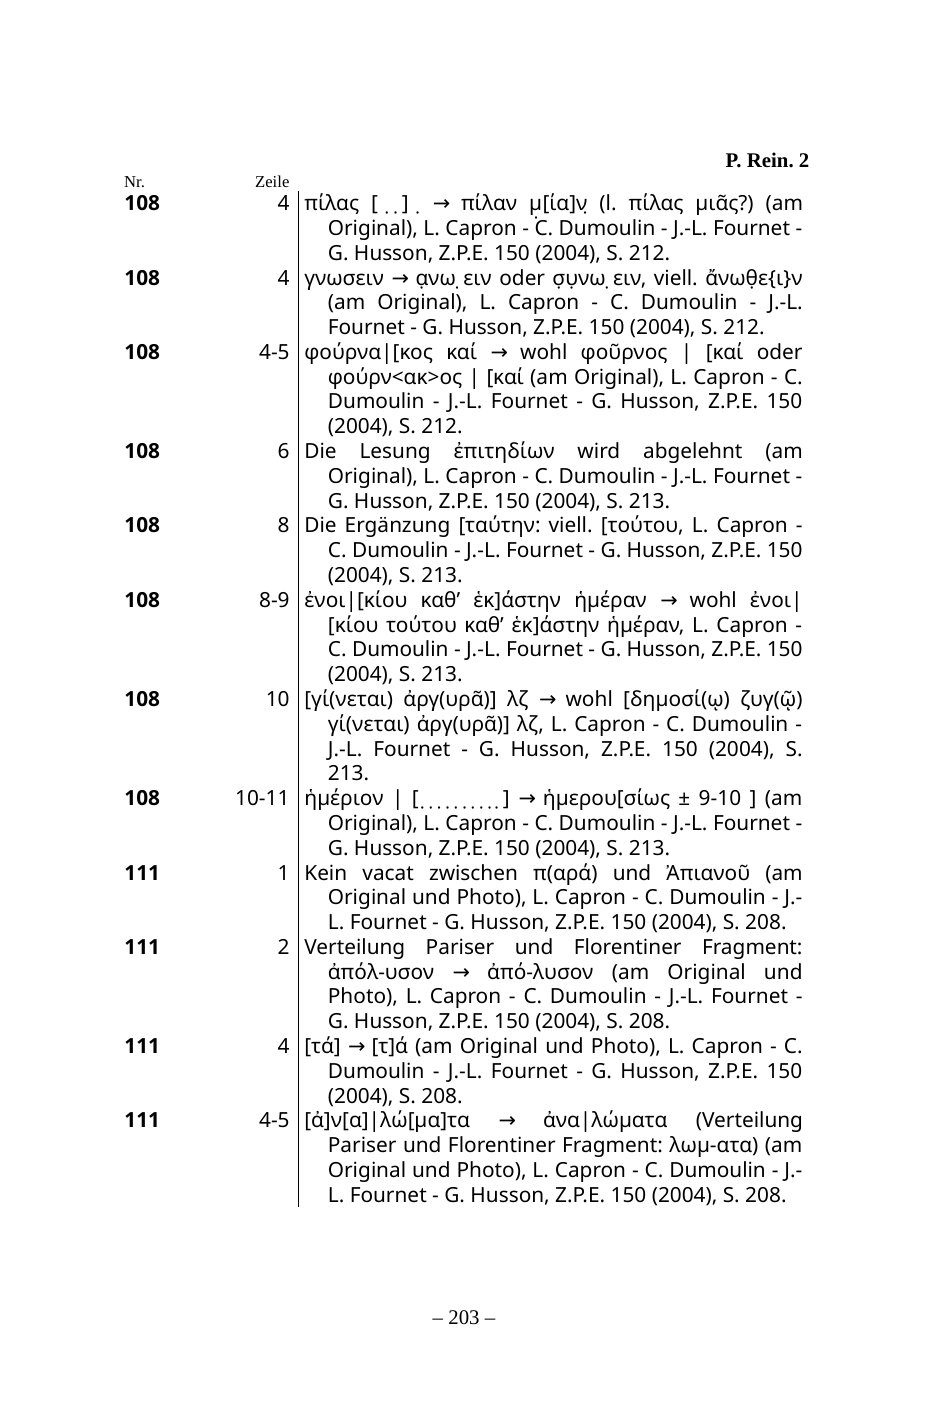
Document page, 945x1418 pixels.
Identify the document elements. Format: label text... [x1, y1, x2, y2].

table_cell Die Lesung ἐπιτηδίων wird abgelehnt (am Original), L. Capron - C. Dumoulin - J.-L. Fournet - G. Husson, Z.P.E. 150 (2004), S. 213. [299, 439, 809, 513]
table_cell 4-5 [207, 1108, 298, 1207]
table_cell [τά] → [τ]ά (am Original und Photo), L. Capron - C. Dumoulin - J.-L. Fournet - G. Husson, Z.P.E. 150 (2004), S. 208. [299, 1034, 809, 1108]
table_cell 111 [118, 860, 207, 934]
table_cell Kein vacat zwischen π(αρά) und Ἀπιανοῦ (am Original und Photo), L. Capron - C. Dumoulin - J.-L. Fournet - G. Husson, Z.P.E. 150 (2004), S. 208. [299, 860, 809, 934]
table_cell 108 [118, 265, 207, 339]
table_cell φούρνα|[κος καί → wohl φοῦρνος | [καί oder φούρν<ακ>ος | [καί (am Original), L. Capron - C. Dumoulin - J.-L. Fournet - G. Husson, Z.P.E. 150 (2004), S. 212. [299, 340, 809, 439]
table_cell 10 [207, 687, 298, 786]
table_cell 2 [207, 935, 298, 1034]
table_cell γνωσειν → α̣νω ̣ειν oder σ̣υ̣νω ̣ειν, viell. ἄνωθ̣ε{ι}ν (am Original), L. Capron - C. Dumoulin - J.-L. Fournet - G. Husson, Z.P.E. 150 (2004), S. 212. [299, 265, 809, 339]
table_cell ἐνοι|[κίου καθ’ ἑκ]άστην ἡμέραν → wohl ἐνοι|[κίου τούτου καθ’ ἑκ]άστην ἡμέραν, L. Capron - C. Dumoulin - J.-L. Fournet - G. Husson, Z.P.E. 150 (2004), S. 213. [299, 588, 809, 687]
table_cell 4 [207, 265, 298, 339]
table_cell 108 [118, 588, 207, 687]
table_cell 4 [207, 191, 298, 265]
table_cell Die Ergänzung [ταύτην: viell. [τούτου, L. Capron - C. Dumoulin - J.-L. Fournet - G. Husson, Z.P.E. 150 (2004), S. 213. [299, 513, 809, 587]
table_cell 4 [207, 1034, 298, 1108]
table_cell ἡμέριον | [ ̣ ̣ ̣ ̣ ̣ ̣ ̣ ̣ ̣ ̣] → ἡμερου[σίως ± 9-10 ] (am Original), L. Capron - C. Dumoulin - J.-L. Fournet - G. Husson, Z.P.E. 150 (2004), S. 213. [299, 786, 809, 860]
table_cell [γί(νεται) ἀργ(υρᾶ)] λζ → wohl [δημοσί(ῳ) ζυγ(ῷ) γί(νεται) ἀργ(υρᾶ)] λζ, L. Capron - C. Dumoulin - J.-L. Fournet - G. Husson, Z.P.E. 150 (2004), S. 213. [299, 687, 809, 786]
table_cell πίλας [ ̣ ̣] ̣ → πίλαν μ̣[ία]ν̣ (l. πίλας μιᾶς?) (am Original), L. Capron - C. Dumoulin - J.-L. Fournet - G. Husson, Z.P.E. 150 (2004), S. 212. [299, 191, 809, 265]
table_cell [ἀ]ν[α]|λώ[μα]τα → ἀνα|λώματα (Verteilung Pariser und Florentiner Fragment: λωμ-ατα) (am Original und Photo), L. Capron - C. Dumoulin - J.-L. Fournet - G. Husson, Z.P.E. 150 (2004), S. 208. [299, 1108, 809, 1207]
table_cell 108 [118, 191, 207, 265]
table_cell 111 [118, 935, 207, 1034]
table_cell 108 [118, 786, 207, 860]
table_cell 108 [118, 513, 207, 587]
table_cell 111 [118, 1108, 207, 1207]
table_cell 6 [207, 439, 298, 513]
table_cell 8 [207, 513, 298, 587]
table_cell 108 [118, 687, 207, 786]
table_cell 108 [118, 340, 207, 439]
table_cell 4-5 [207, 340, 298, 439]
table_cell 8-9 [207, 588, 298, 687]
table_cell 108 [118, 439, 207, 513]
table_cell Verteilung Pariser und Florentiner Fragment: ἀπόλ-υσον → ἀπό-λυσον (am Original und Photo), L. Capron - C. Dumoulin - J.-L. Fournet - G. Husson, Z.P.E. 150 (2004), S. 208. [299, 935, 809, 1034]
table_cell 111 [118, 1034, 207, 1108]
table_cell 10-11 [207, 786, 298, 860]
table_cell 1 [207, 860, 298, 934]
